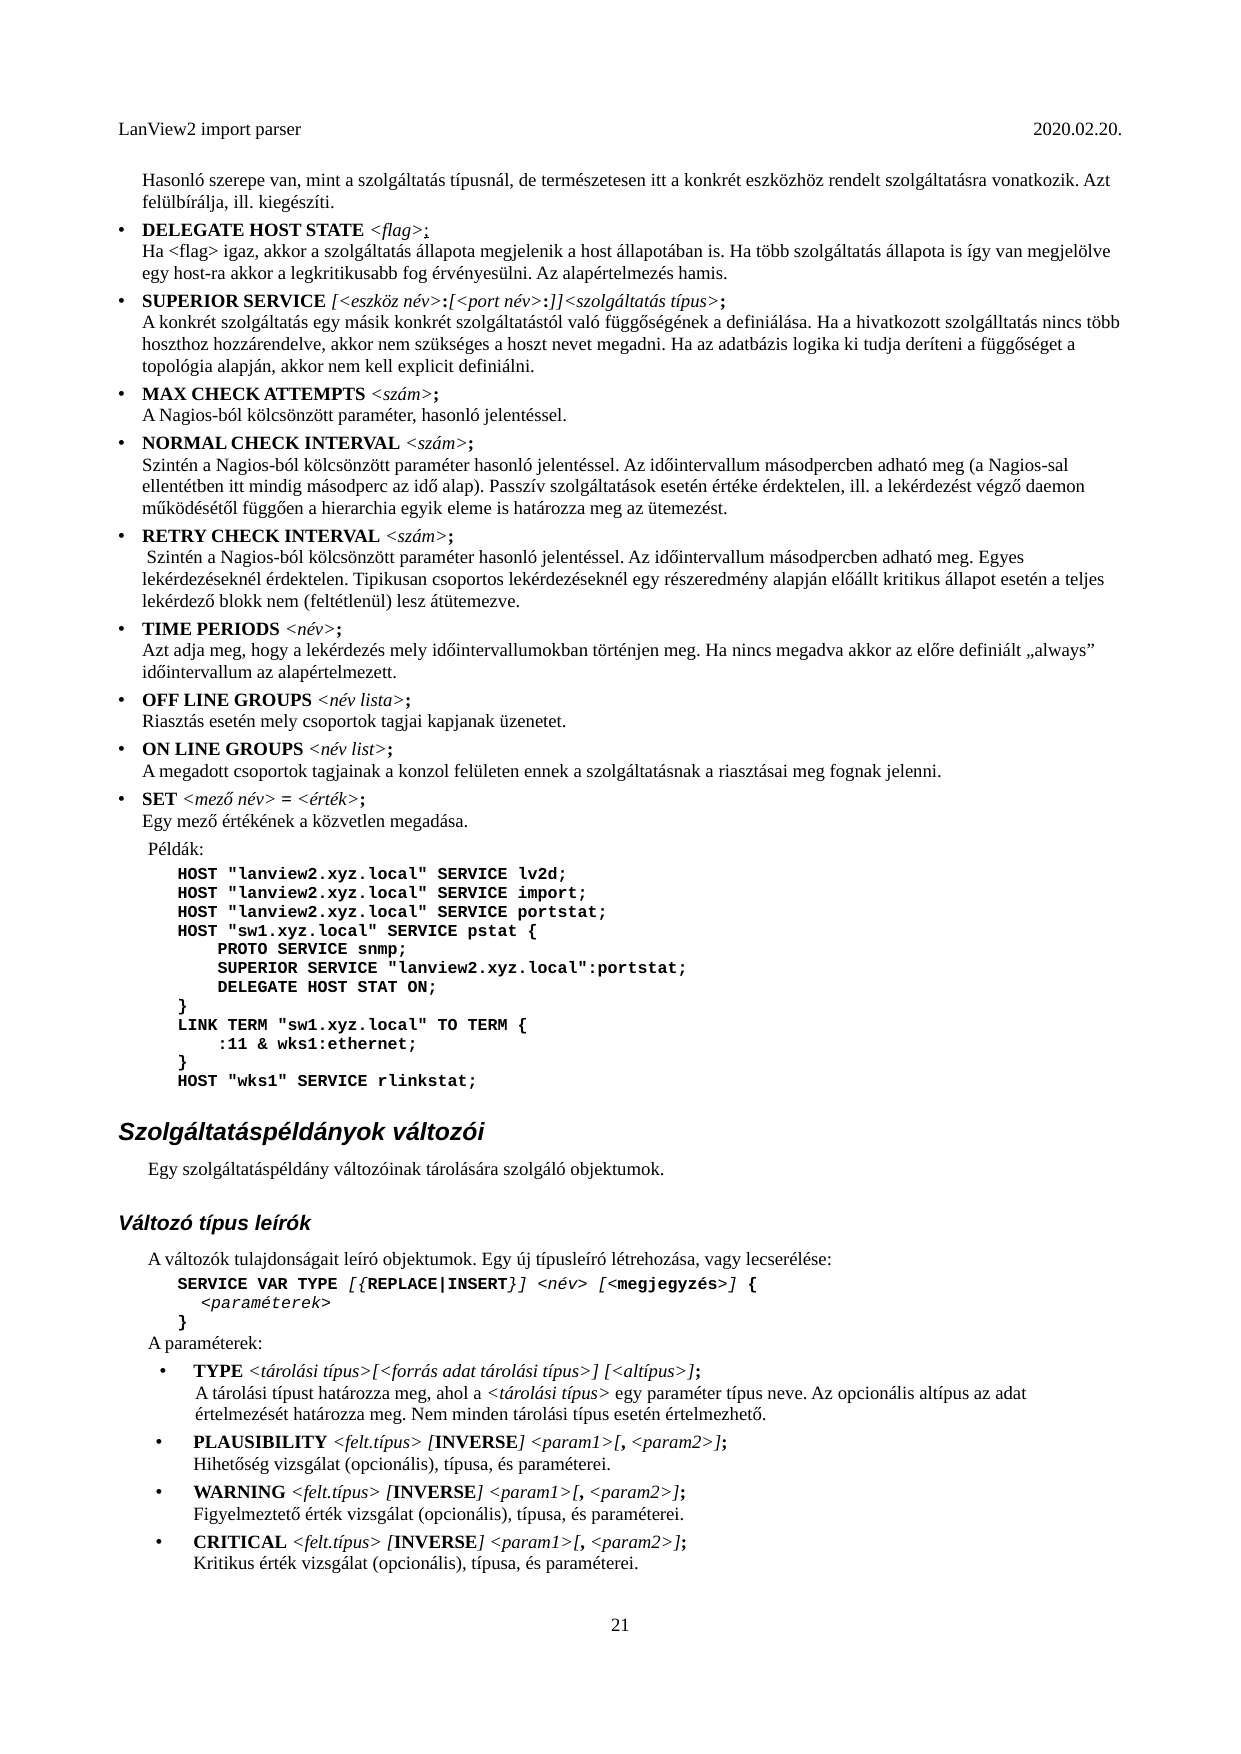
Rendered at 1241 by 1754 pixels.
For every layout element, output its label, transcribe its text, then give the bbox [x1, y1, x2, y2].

list DELEGATE HOST STATE <flag>; Ha <flag> igaz, akkor a szolgáltatás állapota megjelenik a host állapotában is. Ha több szolgáltatás állapota is így van megjelölve egy host-ra akkor a legkritikusabb fog érvényesülni. Az alapértelmezés hamis. [118, 219, 1122, 283]
text SERVICE VAR TYPE [{REPLACE|INSERT}] <név> [<megjegyzés>] { [177, 1276, 1122, 1294]
subtitle Szolgáltatáspéldányok változói [118, 1117, 1122, 1145]
text Egy szolgáltatáspéldány változóinak tárolására szolgáló objektumok. [118, 1158, 1122, 1179]
text HOST "lanview2.xyz.local" SERVICE lv2d; [177, 866, 1122, 884]
list SUPERIOR SERVICE [<eszköz név>:[<port név>:]]<szolgáltatás típus>; A konkrét szolgáltatás egy másik konkrét szolgáltatástól való függőségének a definiálása. Ha a hivatkozott szolgálltatás nincs több hoszthoz hozzárendelve, akkor nem szükséges a hoszt nevet megadni. Ha az adatbázis logika ki tudja deríteni a függőséget a topológia alapján, akkor nem kell explicit definiálni. [118, 290, 1122, 376]
text HOST "lanview2.xyz.local" SERVICE import; [177, 884, 1122, 903]
list SET <mező név> = <érték>; Egy mező értékének a közvetlen megadása. [118, 788, 1122, 831]
list TYPE <tárolási típus>[<forrás adat tárolási típus>] [<altípus>]; A tárolási típust határozza meg, ahol a <tárolási típus> egy paraméter típus neve. Az opcionális altípus az adat értelmezését határozza meg. Nem minden tárolási típus esetén értelmezhető. [159, 1360, 1122, 1425]
list OFF LINE GROUPS <név lista>; Riasztás esetén mely csoportok tagjai kapjanak üzenetet. [118, 689, 1122, 732]
text HOST "lanview2.xyz.local" SERVICE portstat; [177, 903, 1122, 922]
text Példák: [118, 837, 1122, 859]
list Hasonló szerepe van, mint a szolgáltatás típusnál, de természetesen itt a konkrét eszközhöz rendelt szolgáltatásra vonatkozik. Azt felülbírálja, ill. kiegészíti. [118, 169, 1122, 212]
list NORMAL CHECK INTERVAL <szám>; Szintén a Nagios-ból kölcsönzött paraméter hasonló jelentéssel. Az időintervallum másodpercben adható meg (a Nagios-sal ellentétben itt mindig másodperc az idő alap). Passzív szolgáltatások esetén értéke érdektelen, ill. a lekérdezést végző daemon működésétől függően a hierarchia egyik eleme is határozza meg az ütemezést. [118, 432, 1122, 518]
list PLAUSIBILITY <felt.típus> [INVERSE] <param1>[, <param2>]; Hihetőség vizsgálat (opcionális), típusa, és paraméterei. [156, 1431, 1122, 1474]
text } [177, 1313, 1122, 1332]
text SUPERIOR SERVICE "lanview2.xyz.local":portstat; [177, 960, 1122, 979]
list RETRY CHECK INTERVAL <szám>; Szintén a Nagios-ból kölcsönzött paraméter hasonló jelentéssel. Az időintervallum másodpercben adható meg. Egyes lekérdezéseknél érdektelen. Tipikusan csoportos lekérdezéseknél egy részeredmény alapján előállt kritikus állapot esetén a teljes lekérdező blokk nem (feltétlenül) lesz átütemezve. [118, 525, 1122, 611]
text PROTO SERVICE snmp; [177, 941, 1122, 960]
text <paraméterek> [177, 1294, 1122, 1313]
list MAX CHECK ATTEMPTS <szám>; A Nagios-ból kölcsönzött paraméter, hasonló jelentéssel. [118, 383, 1122, 426]
list ON LINE GROUPS <név list>; A megadott csoportok tagjainak a konzol felületen ennek a szolgáltatásnak a riasztásai meg fognak jelenni. [118, 738, 1122, 781]
text :11 & wks1:ethernet; [177, 1035, 1122, 1054]
text HOST "wks1" SERVICE rlinkstat; [177, 1073, 1122, 1092]
text DELEGATE HOST STAT ON; [177, 979, 1122, 997]
subtitle Változó típus leírók [118, 1211, 1122, 1235]
list TIME PERIODS <név>; Azt adja meg, hogy a lekérdezés mely időintervallumokban történjen meg. Ha nincs megadva akkor az előre definiált „always” időintervallum az alapértelmezett. [118, 618, 1122, 682]
text LINK TERM "sw1.xyz.local" TO TERM { [177, 1016, 1122, 1035]
list CRITICAL <felt.típus> [INVERSE] <param1>[, <param2>]; Kritikus érték vizsgálat (opcionális), típusa, és paraméterei. [156, 1531, 1122, 1574]
list WARNING <felt.típus> [INVERSE] <param1>[, <param2>]; Figyelmeztető érték vizsgálat (opcionális), típusa, és paraméterei. [156, 1481, 1122, 1524]
text HOST "sw1.xyz.local" SERVICE pstat { [177, 922, 1122, 941]
text } [177, 997, 1122, 1016]
text } [177, 1054, 1122, 1073]
text A paraméterek: [118, 1332, 1122, 1354]
text A változók tulajdonságait leíró objektumok. Egy új típusleíró létrehozása, vagy lecserélése: [118, 1248, 1122, 1269]
